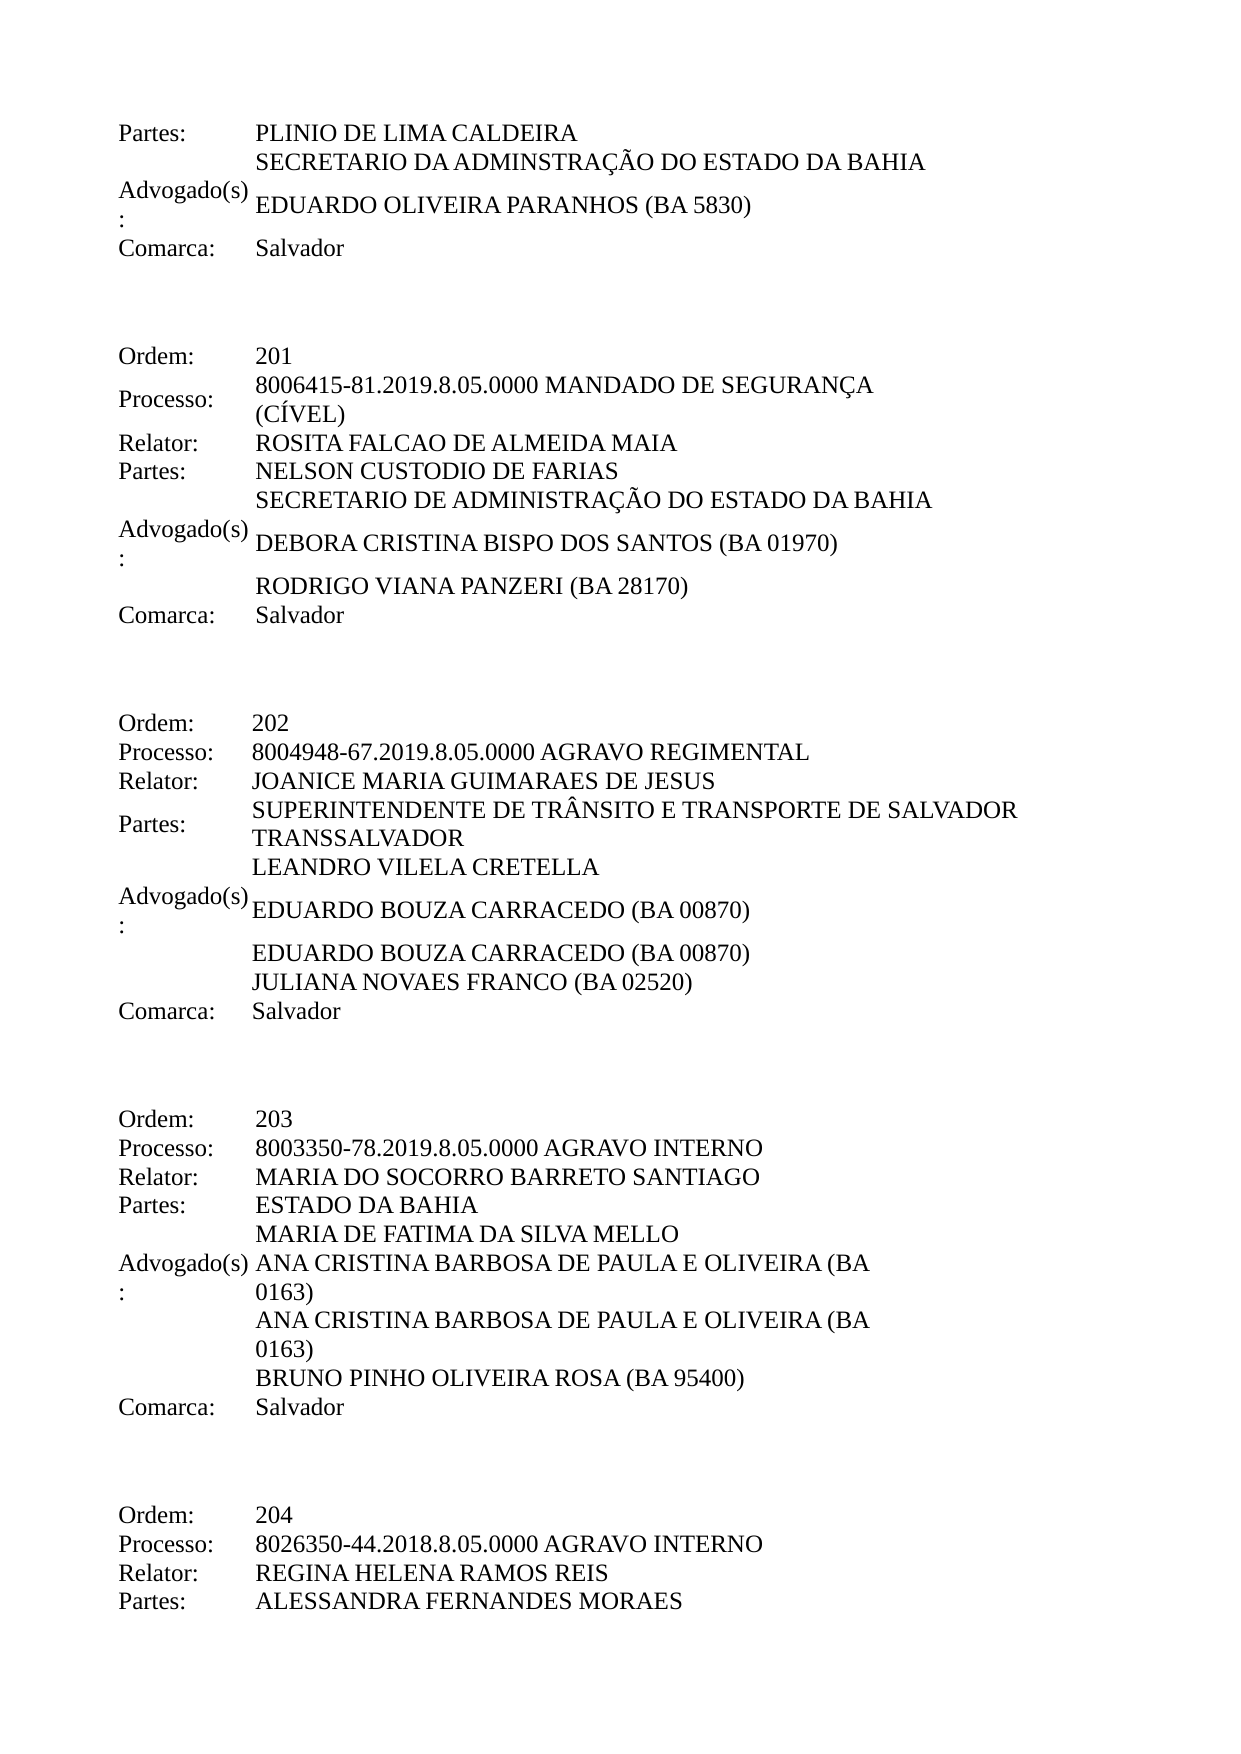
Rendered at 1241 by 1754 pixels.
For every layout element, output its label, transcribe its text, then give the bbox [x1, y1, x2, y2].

table_cell [118, 1363, 255, 1392]
table_cell SECRETARIO DE ADMINISTRAÇÃO DO ESTADO DA BAHIA [255, 485, 969, 514]
table_cell SECRETARIO DA ADMINSTRAÇÃO DO ESTADO DA BAHIA [255, 147, 997, 176]
table_cell Salvador [252, 996, 1122, 1025]
table_cell RODRIGO VIANA PANZERI (BA 28170) [255, 571, 969, 600]
table_cell [118, 967, 252, 996]
table_cell [118, 852, 252, 881]
table_cell Comarca: [118, 1392, 255, 1421]
table_cell Relator: [118, 766, 252, 795]
table_cell 8003350-78.2019.8.05.0000 AGRAVO INTERNO [255, 1133, 928, 1162]
table_cell Advogado(s): [118, 176, 255, 233]
table_cell JULIANA NOVAES FRANCO (BA 02520) [252, 967, 1122, 996]
table_cell 8004948-67.2019.8.05.0000 AGRAVO REGIMENTAL [252, 737, 1122, 766]
table_cell REGINA HELENA RAMOS REIS [255, 1558, 1041, 1586]
table_cell JOANICE MARIA GUIMARAES DE JESUS [252, 766, 1122, 795]
table_cell Comarca: [118, 600, 255, 629]
table_cell ANA CRISTINA BARBOSA DE PAULA E OLIVEIRA (BA 0163) [255, 1306, 928, 1363]
table_cell Comarca: [118, 996, 252, 1025]
table_cell Salvador [255, 233, 997, 262]
table_header Ordem: [118, 341, 255, 370]
table_header 201 [255, 341, 969, 370]
table_header 204 [255, 1500, 1041, 1529]
table_cell 8026350-44.2018.8.05.0000 AGRAVO INTERNO [255, 1529, 1041, 1558]
table_cell Relator: [118, 1162, 255, 1191]
table_cell Salvador [255, 1392, 928, 1421]
table_cell [118, 939, 252, 967]
table_cell 8006415-81.2019.8.05.0000 MANDADO DE SEGURANÇA (CÍVEL) [255, 370, 969, 428]
table_cell Advogado(s): [118, 881, 252, 938]
table_header Ordem: [118, 1104, 255, 1133]
table_cell EDUARDO BOUZA CARRACEDO (BA 00870) [252, 881, 1122, 938]
table_header 203 [255, 1104, 928, 1133]
table_cell PLINIO DE LIMA CALDEIRA [255, 118, 997, 147]
table_cell LEANDRO VILELA CRETELLA [252, 852, 1122, 881]
table_cell EDUARDO BOUZA CARRACEDO (BA 00870) [252, 939, 1122, 967]
table_cell [118, 1219, 255, 1248]
table_cell Relator: [118, 1558, 255, 1586]
table_cell Processo: [118, 737, 252, 766]
table_cell EDUARDO OLIVEIRA PARANHOS (BA 5830) [255, 176, 997, 233]
table_cell Partes: [118, 795, 252, 852]
table_cell [118, 485, 255, 514]
table_cell Partes: [118, 118, 255, 147]
table_header Ordem: [118, 709, 252, 737]
table_header Ordem: [118, 1500, 255, 1529]
table_cell Advogado(s): [118, 514, 255, 571]
table_cell Partes: [118, 456, 255, 485]
table_cell Processo: [118, 370, 255, 428]
table_cell NELSON CUSTODIO DE FARIAS [255, 456, 969, 485]
table_cell Salvador [255, 600, 969, 629]
table_cell DEBORA CRISTINA BISPO DOS SANTOS (BA 01970) [255, 514, 969, 571]
table_cell [118, 571, 255, 600]
table_cell Processo: [118, 1529, 255, 1558]
table_cell ROSITA FALCAO DE ALMEIDA MAIA [255, 428, 969, 456]
table_cell Advogado(s): [118, 1248, 255, 1306]
table_cell MARIA DE FATIMA DA SILVA MELLO [255, 1219, 928, 1248]
table_cell BRUNO PINHO OLIVEIRA ROSA (BA 95400) [255, 1363, 928, 1392]
table_cell ESTADO DA BAHIA [255, 1191, 928, 1219]
table_cell [118, 1306, 255, 1363]
table_cell Relator: [118, 428, 255, 456]
table_cell Comarca: [118, 233, 255, 262]
table_cell Partes: [118, 1586, 255, 1615]
table_cell MARIA DO SOCORRO BARRETO SANTIAGO [255, 1162, 928, 1191]
table_cell SUPERINTENDENTE DE TRÂNSITO E TRANSPORTE DE SALVADOR TRANSSALVADOR [252, 795, 1122, 852]
table_header 202 [252, 709, 1122, 737]
table_cell ANA CRISTINA BARBOSA DE PAULA E OLIVEIRA (BA 0163) [255, 1248, 928, 1306]
table_cell Processo: [118, 1133, 255, 1162]
table_cell ALESSANDRA FERNANDES MORAES [255, 1586, 1041, 1615]
table_cell Partes: [118, 1191, 255, 1219]
table_cell [118, 147, 255, 176]
